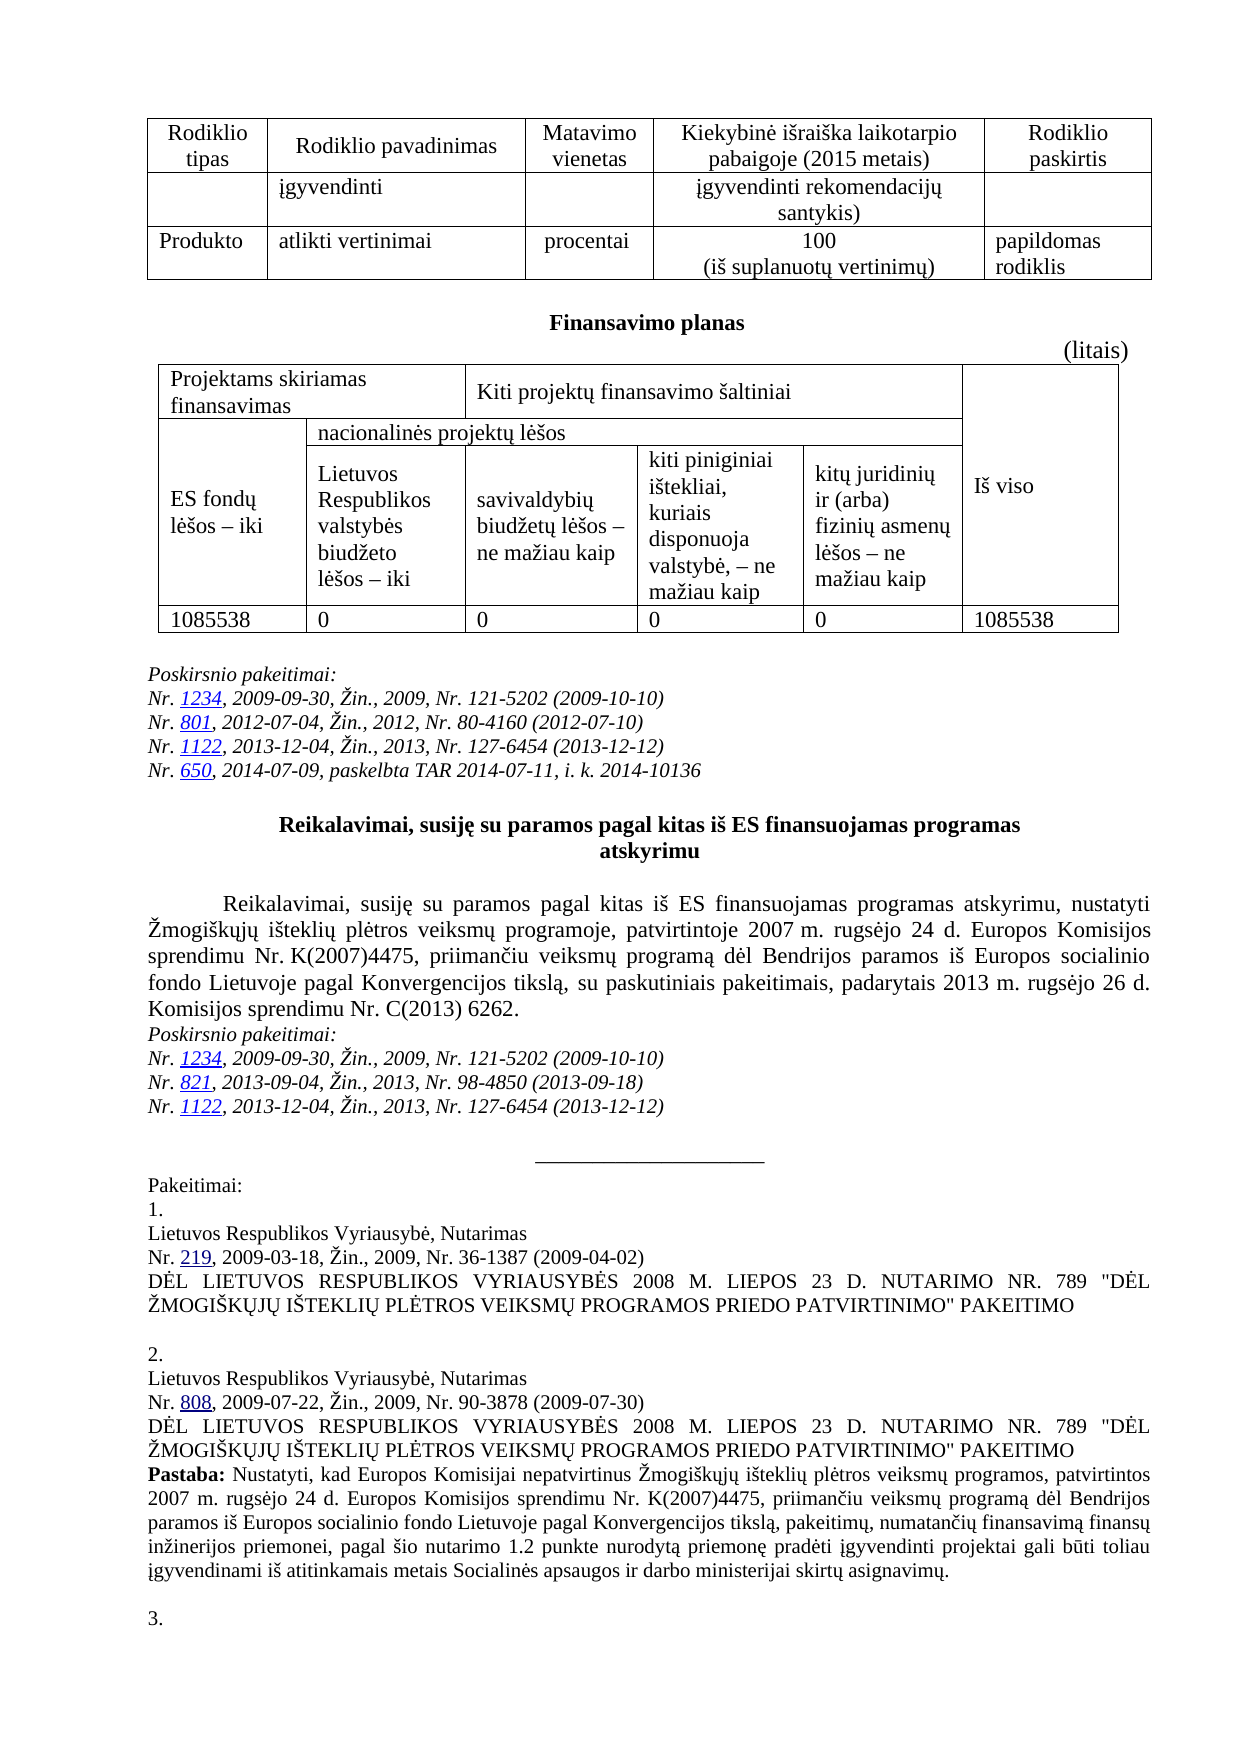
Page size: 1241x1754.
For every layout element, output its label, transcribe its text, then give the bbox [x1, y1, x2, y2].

table_cell Produkto [148, 227, 267, 279]
text Nr. 1122, 2013-12-04, Žin., 2013, Nr. 127-6454 (2013-12-12) [148, 1094, 1152, 1118]
table_cell ES fondų lėšos – iki [159, 419, 306, 604]
text Poskirsnio pakeitimai: [148, 1022, 1152, 1046]
text Reikalavimai, susiję su paramos pagal kitas iš ES finansuojamas programas atskyrimu, nustatyti Žmogiškųjų išteklių plėtros veiksmų programoje, patvirtintoje 2007 m. rugsėjo 24 d. Europos Komisijos sprendimu Nr. K(2007)4475, priimančiu veiksmų programą dėl Bendrijos paramos iš Europos socialinio fondo Lietuvoje pagal Konvergencijos tikslą, su paskutiniais pakeitimais, padarytais 2013 m. rugsėjo 26 d. Komisijos sprendimu Nr. C(2013) 6262. [148, 890, 1152, 1022]
text Lietuvos Respublikos Vyriausybė, Nutarimas [148, 1221, 1152, 1245]
text Nr. 1234, 2009-09-30, Žin., 2009, Nr. 121-5202 (2009-10-10) [148, 686, 1152, 710]
table_cell kiti piniginiai ištekliai, kuriais disponuoja valstybė, – ne mažiau kaip [638, 446, 803, 604]
text Poskirsnio pakeitimai: [148, 662, 1152, 686]
table_cell [526, 173, 653, 226]
table_cell 1085538 [963, 606, 1118, 632]
text Nr. 821, 2013-09-04, Žin., 2013, Nr. 98-4850 (2013-09-18) [148, 1070, 1152, 1094]
table_header Kiekybinė išraiška laikotarpio pabaigoje (2015 metais) [654, 119, 984, 172]
text Reikalavimai, susiję su paramos pagal kitas iš ES finansuojamas programas atskyrimu [148, 811, 1152, 863]
table_header Rodiklio pavadinimas [268, 119, 525, 172]
table_cell Lietuvos Respublikos valstybės biudžeto lėšos – iki [307, 446, 465, 604]
table_header Kiti projektų finansavimo šaltiniai [466, 365, 962, 418]
text (litais) [148, 336, 1152, 364]
table_header Projektams skiriamas finansavimas [159, 365, 465, 418]
table_cell įgyvendinti [268, 173, 525, 226]
text Nr. 801, 2012-07-04, Žin., 2012, Nr. 80-4160 (2012-07-10) [148, 710, 1152, 734]
table_header Rodiklio tipas [148, 119, 267, 172]
text –––––––––––––––––––– [148, 1147, 1152, 1173]
table_cell [985, 173, 1151, 226]
text 1. [148, 1197, 1152, 1221]
text Lietuvos Respublikos Vyriausybė, Nutarimas [148, 1366, 1152, 1389]
table_cell [148, 173, 267, 226]
text Nr. 1234, 2009-09-30, Žin., 2009, Nr. 121-5202 (2009-10-10) [148, 1046, 1152, 1070]
table_cell 1085538 [159, 606, 306, 632]
table_header Rodiklio paskirtis [985, 119, 1151, 172]
table_cell 0 [804, 606, 962, 632]
text DĖL LIETUVOS RESPUBLIKOS VYRIAUSYBĖS 2008 M. LIEPOS 23 D. NUTARIMO NR. 789 "DĖL ŽMOGIŠKŲJŲ IŠTEKLIŲ PLĖTROS VEIKSMŲ PROGRAMOS PRIEDO PATVIRTINIMO" PAKEITIMO [148, 1269, 1152, 1317]
table_cell 0 [638, 606, 803, 632]
text Nr. 650, 2014-07-09, paskelbta TAR 2014-07-11, i. k. 2014-10136 [148, 758, 1152, 782]
table_header Matavimo vienetas [526, 119, 653, 172]
table_cell nacionalinės projektų lėšos [307, 419, 962, 445]
table_header Iš viso [963, 365, 1118, 604]
table_cell atlikti vertinimai [268, 227, 525, 279]
text Pastaba: Nustatyti, kad Europos Komisijai nepatvirtinus Žmogiškųjų išteklių plėtros veiksmų programos, patvirtintos 2007 m. rugsėjo 24 d. Europos Komisijos sprendimu Nr. K(2007)4475, priimančiu veiksmų programą dėl Bendrijos paramos iš Europos socialinio fondo Lietuvoje pagal Konvergencijos tikslą, pakeitimų, numatančių finansavimą finansų inžinerijos priemonei, pagal šio nutarimo 1.2 punkte nurodytą priemonę pradėti įgyvendinti projektai gali būti toliau įgyvendinami iš atitinkamais metais Socialinės apsaugos ir darbo ministerijai skirtų asignavimų. [148, 1462, 1152, 1582]
text Nr. 1122, 2013-12-04, Žin., 2013, Nr. 127-6454 (2013-12-12) [148, 734, 1152, 758]
text Finansavimo planas [148, 309, 1152, 336]
table_cell procentai [526, 227, 653, 279]
table_cell 0 [466, 606, 637, 632]
table_cell įgyvendinti rekomendacijų santykis) [654, 173, 984, 226]
table_cell 100 (iš suplanuotų vertinimų) [654, 227, 984, 279]
table_cell papildomas rodiklis [985, 227, 1151, 279]
text Nr. 808, 2009-07-22, Žin., 2009, Nr. 90-3878 (2009-07-30) [148, 1389, 1152, 1414]
text Nr. 219, 2009-03-18, Žin., 2009, Nr. 36-1387 (2009-04-02) [148, 1245, 1152, 1269]
text 2. [148, 1341, 1152, 1366]
text 3. [148, 1606, 1152, 1630]
text Pakeitimai: [148, 1173, 1152, 1197]
text DĖL LIETUVOS RESPUBLIKOS VYRIAUSYBĖS 2008 M. LIEPOS 23 D. NUTARIMO NR. 789 "DĖL ŽMOGIŠKŲJŲ IŠTEKLIŲ PLĖTROS VEIKSMŲ PROGRAMOS PRIEDO PATVIRTINIMO" PAKEITIMO [148, 1414, 1152, 1462]
table_cell kitų juridinių ir (arba) fizinių asmenų lėšos – ne mažiau kaip [804, 446, 962, 604]
table_cell 0 [307, 606, 465, 632]
table_cell savivaldybių biudžetų lėšos – ne mažiau kaip [466, 446, 637, 604]
